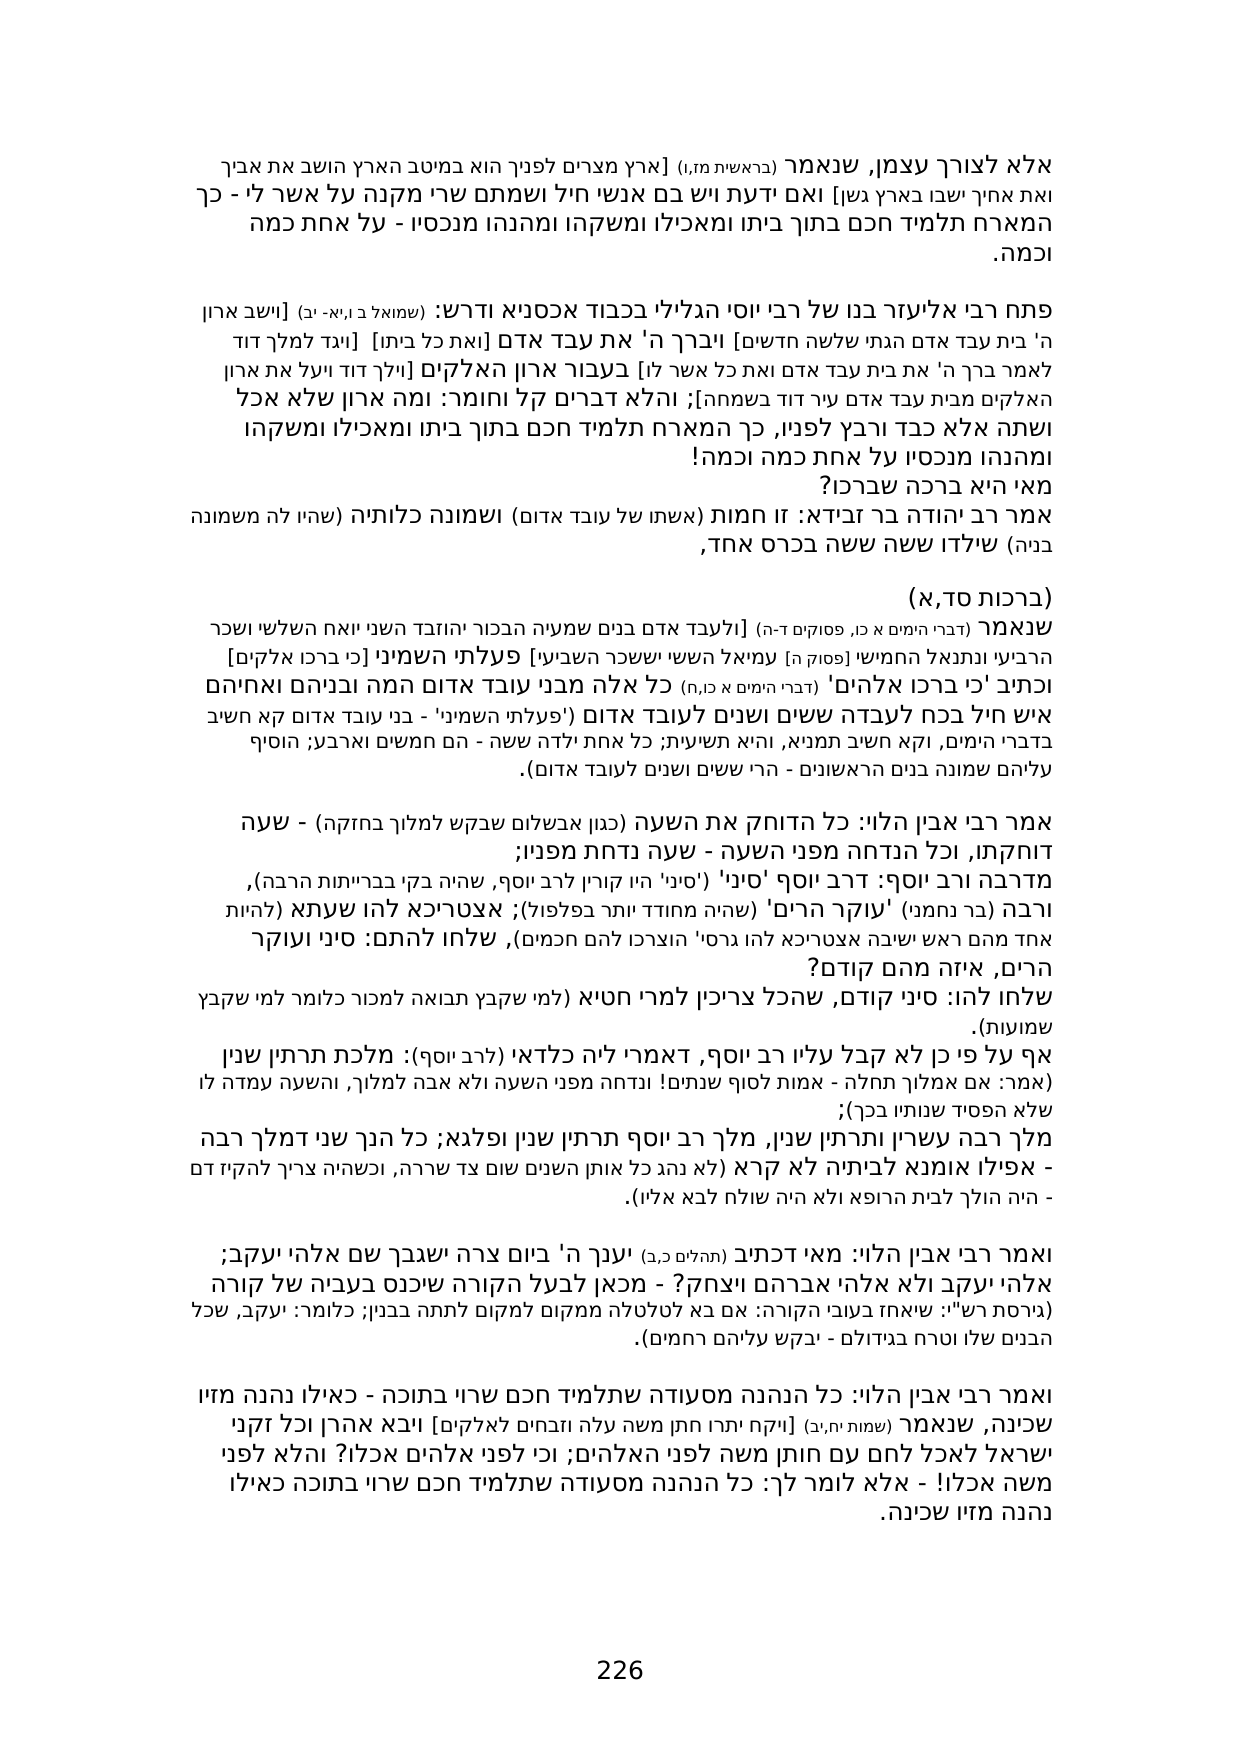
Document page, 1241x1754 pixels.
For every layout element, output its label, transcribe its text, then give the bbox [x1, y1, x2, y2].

text אמר רב יהודה בר זבידא: זו חמות (אשתו של עובד אדום) ושמונה כלותיה (שהיו לה משמונה בניה) שילדו ששה ששה בכרס אחד, [187, 500, 1053, 559]
text מלך רבה עשרין ותרתין שנין, מלך רב יוסף תרתין שנין ופלגא; כל הנך שני דמלך רבה - אפילו אומנא לביתיה לא קרא (לא נהג כל אותן השנים שום צד שררה, וכשהיה צריך להקיז דם - היה הולך לבית הרופא ולא היה שולח לבא אליו). [187, 1123, 1053, 1211]
text שלחו להו: סיני קודם, שהכל צריכין למרי חטיא (למי שקבץ תבואה למכור כלומר למי שקבץ שמועות). [187, 982, 1053, 1040]
text מאי היא ברכה שברכו? [187, 471, 1053, 500]
text ואמר רבי אבין הלוי: כל הנהנה מסעודה שתלמיד חכם שרוי בתוכה - כאילו נהנה מזיו שכינה, שנאמר (שמות יח,יב) [ויקח יתרו חתן משה עלה וזבחים לאלקים] ויבא אהרן וכל זקני ישראל לאכל לחם עם חותן משה לפני האלהים; וכי לפני אלהים אכלו? והלא לפני משה אכלו! - אלא לומר לך: כל הנהנה מסעודה שתלמיד חכם שרוי בתוכה כאילו נהנה מזיו שכינה. [187, 1380, 1053, 1526]
text אלא לצורך עצמן, שנאמר (בראשית מז,ו) [ארץ מצרים לפניך הוא במיטב הארץ הושב את אביך ואת אחיך ישבו בארץ גשן] ואם ידעת ויש בם אנשי חיל ושמתם שרי מקנה על אשר לי - כך המארח תלמיד חכם בתוך ביתו ומאכילו ומשקהו ומהנהו מנכסיו - על אחת כמה וכמה. [187, 150, 1053, 267]
text אמר רבי אבין הלוי: כל הדוחק את השעה (כגון אבשלום שבקש למלוך בחזקה) - שעה דוחקתו, וכל הנדחה מפני השעה - שעה נדחת מפניו; [187, 807, 1053, 865]
text שנאמר (דברי הימים א כו, פסוקים ד-ה) [ולעבד אדם בנים שמעיה הבכור יהוזבד השני יואח השלשי ושכר הרביעי ונתנאל החמישי [פסוק ה] עמיאל הששי יששכר השביעי] פעלתי השמיני [כי ברכו אלקים] וכתיב 'כי ברכו אלהים' (דברי הימים א כו,ח) כל אלה מבני עובד אדום המה ובניהם ואחיהם איש חיל בכח לעבדה ששים ושנים לעובד אדום ('פעלתי השמיני' - בני עובד אדום קא חשיב בדברי הימים, וקא חשיב תמניא, והיא תשיעית; כל אחת ילדה ששה - הם חמשים וארבע; הוסיף עליהם שמונה בנים הראשונים - הרי ששים ושנים לעובד אדום). [187, 612, 1053, 783]
text מדרבה ורב יוסף: דרב יוסף 'סיני' ('סיני' היו קורין לרב יוסף, שהיה בקי בברייתות הרבה), ורבה (בר נחמני) 'עוקר הרים' (שהיה מחודד יותר בפלפול); אצטריכא להו שעתא (להיות אחד מהם ראש ישיבה אצטריכא להו גרסי' הוצרכו להם חכמים), שלחו להתם: סיני ועוקר הרים, איזה מהם קודם? [187, 865, 1053, 982]
text אף על פי כן לא קבל עליו רב יוסף, דאמרי ליה כלדאי (לרב יוסף): מלכת תרתין שנין (אמר: אם אמלוך תחלה - אמות לסוף שנתים! ונדחה מפני השעה ולא אבה למלוך, והשעה עמדה לו שלא הפסיד שנותיו בכך); [187, 1040, 1053, 1123]
text פתח רבי אליעזר בנו של רבי יוסי הגלילי בכבוד אכסניא ודרש: (שמואל ב ו,יא- יב) [וישב ארון ה' בית עבד אדם הגתי שלשה חדשים] ויברך ה' את עבד אדם [ואת כל ביתו] [ויגד למלך דוד לאמר ברך ה' את בית עבד אדם ואת כל אשר לו] בעבור ארון האלקים [וילך דוד ויעל את ארון האלקים מבית עבד אדם עיר דוד בשמחה]; והלא דברים קל וחומר: ומה ארון שלא אכל ושתה אלא כבד ורבץ לפניו, כך המארח תלמיד חכם בתוך ביתו ומאכילו ומשקהו ומהנהו מנכסיו על אחת כמה וכמה! [187, 296, 1053, 471]
text (ברכות סד,א) [187, 583, 1053, 612]
text ואמר רבי אבין הלוי: מאי דכתיב (תהלים כ,ב) יענך ה' ביום צרה ישגבך שם אלהי יעקב; אלהי יעקב ולא אלהי אברהם ויצחק? - מכאן לבעל הקורה שיכנס בעביה של קורה (גירסת רש"י: שיאחז בעובי הקורה: אם בא לטלטלה ממקום למקום לתתה בבנין; כלומר: יעקב, שכל הבנים שלו וטרח בגידולם - יבקש עליהם רחמים). [187, 1239, 1053, 1351]
